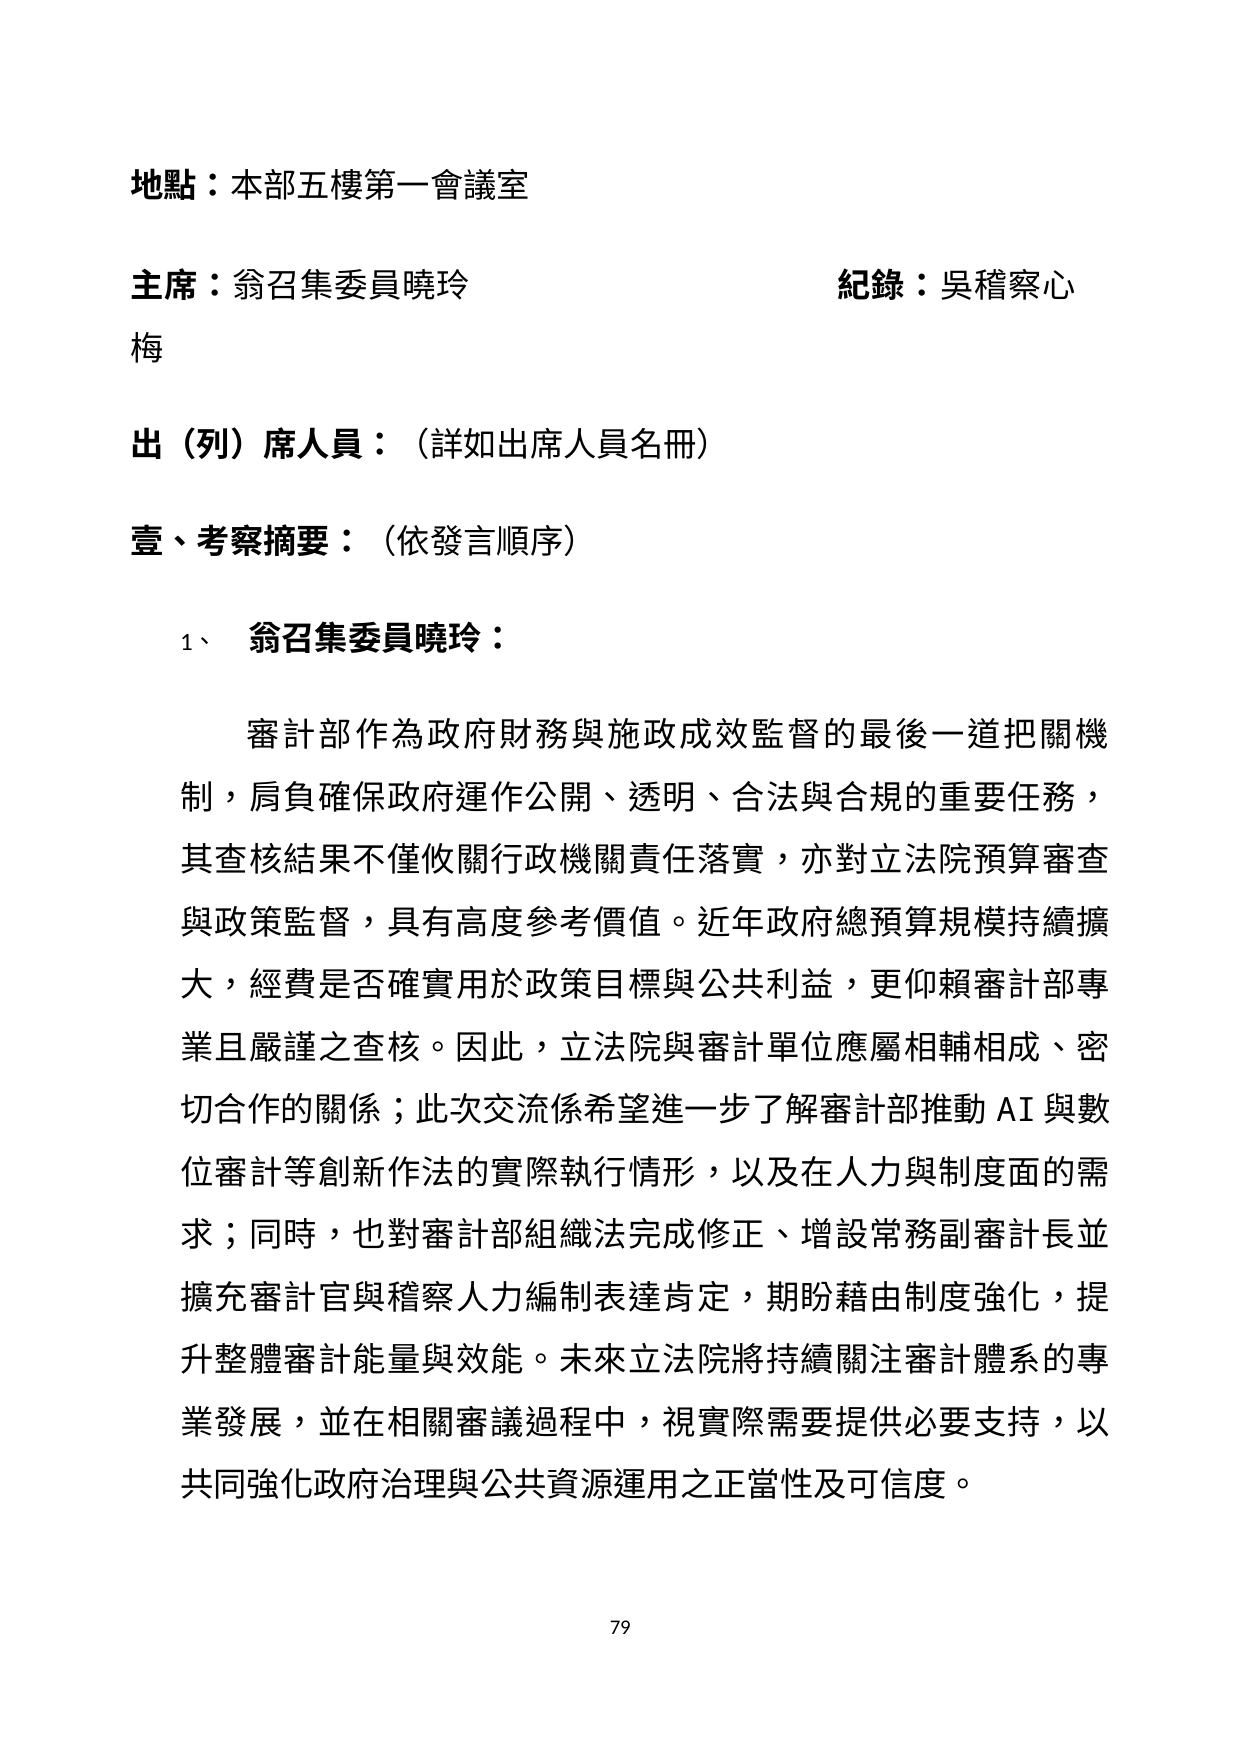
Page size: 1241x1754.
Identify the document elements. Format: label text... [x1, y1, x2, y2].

text 地點：本部五樓第一會議室 [130, 157, 1110, 207]
text 壹、考察摘要：（依發言順序） [130, 497, 1076, 560]
text 審計部作為政府財務與施政成效監督的最後一道把關機制，肩負確保政府運作公開、透明、合法與合規的重要任務，其查核結果不僅攸關行政機關責任落實，亦對立法院預算審查與政策監督，具有高度參考價值。近年政府總預算規模持續擴大，經費是否確實用於政策目標與公共利益，更仰賴審計部專業且嚴謹之查核。因此，立法院與審計單位應屬相輔相成、密切合作的關係；此次交流係希望進一步了解審計部推動AI與數位審計等創新作法的實際執行情形，以及在人力與制度面的需求；同時，也對審計部組織法完成修正、增設常務副審計長並擴充審計官與稽察人力編制表達肯定，期盼藉由制度強化，提升整體審計能量與效能。未來立法院將持續關注審計體系的專業發展，並在相關審議過程中，視實際需要提供必要支持，以共同強化政府治理與公共資源運用之正當性及可信度。 [180, 691, 1110, 1503]
text 主席：翁召集委員曉玲 紀錄：吳稽察心梅 [130, 241, 1076, 366]
text 出（列）席人員：（詳如出席人員名冊） [130, 401, 1076, 463]
list 翁召集委員曉玲： [180, 594, 1110, 656]
